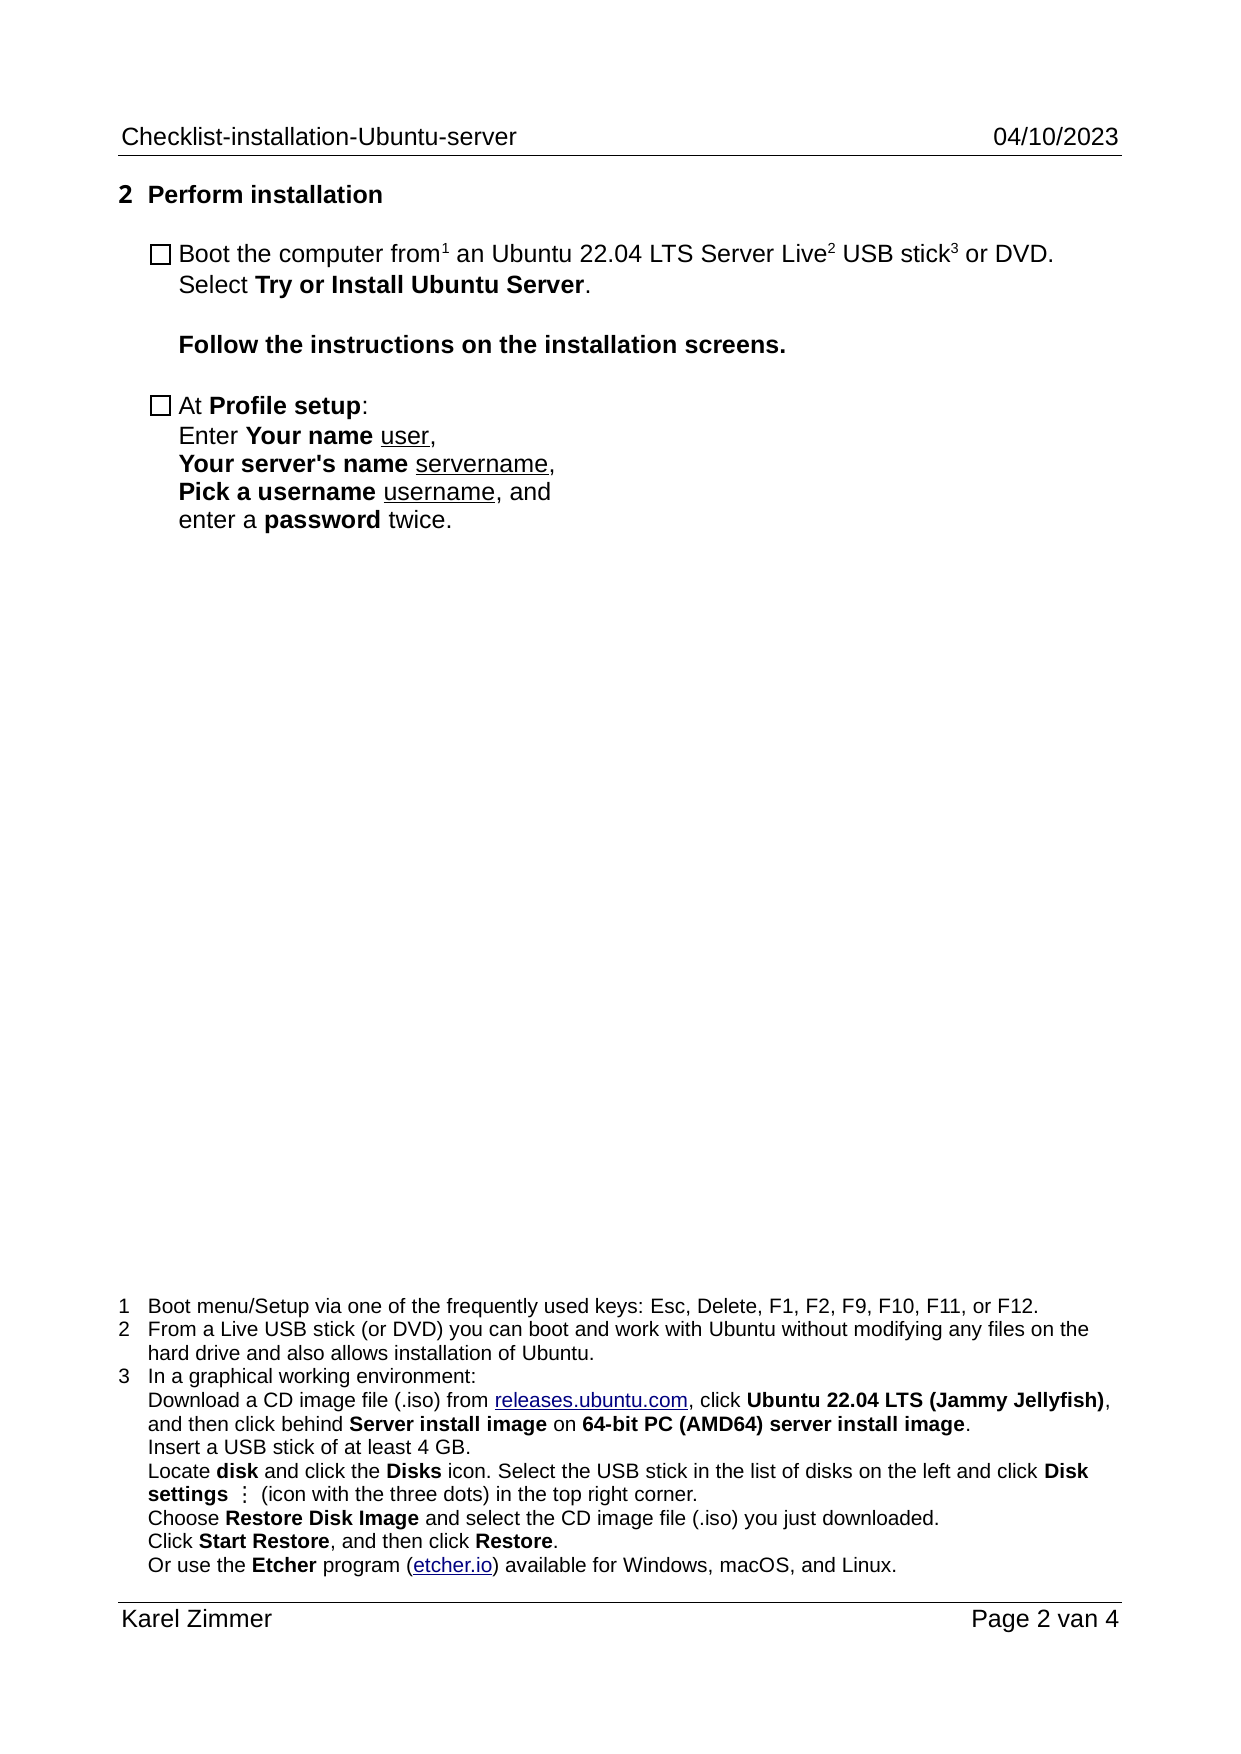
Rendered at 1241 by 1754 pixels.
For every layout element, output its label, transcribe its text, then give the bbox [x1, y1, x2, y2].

table_cell Select Try or Install Ubuntu Server. [177, 269, 1122, 300]
table_cell [118, 391, 142, 421]
table_cell [142, 391, 177, 421]
table_cell Follow the instructions on the installation screens. [177, 330, 1122, 360]
table_cell [177, 360, 1122, 391]
table_cell [142, 330, 177, 360]
table_cell [142, 300, 177, 330]
table_cell [118, 300, 142, 330]
table_cell At Profile setup: [177, 391, 1122, 421]
table_header [142, 239, 177, 269]
table_cell [118, 330, 142, 360]
list Perform installation [118, 177, 1122, 211]
table_header [118, 239, 142, 269]
table_cell Enter Your name user, Your server's name servername, Pick a username username, and enter a password twice. [177, 421, 1122, 535]
table_header Boot the computer from an Ubuntu 22.04 LTS Server Live USB stick or DVD. [177, 239, 1122, 269]
table_cell [142, 269, 177, 300]
table_cell [118, 421, 142, 535]
table_cell [118, 269, 142, 300]
table_cell [177, 300, 1122, 330]
table_cell [142, 421, 177, 535]
table_cell [142, 360, 177, 391]
table_cell [118, 360, 142, 391]
